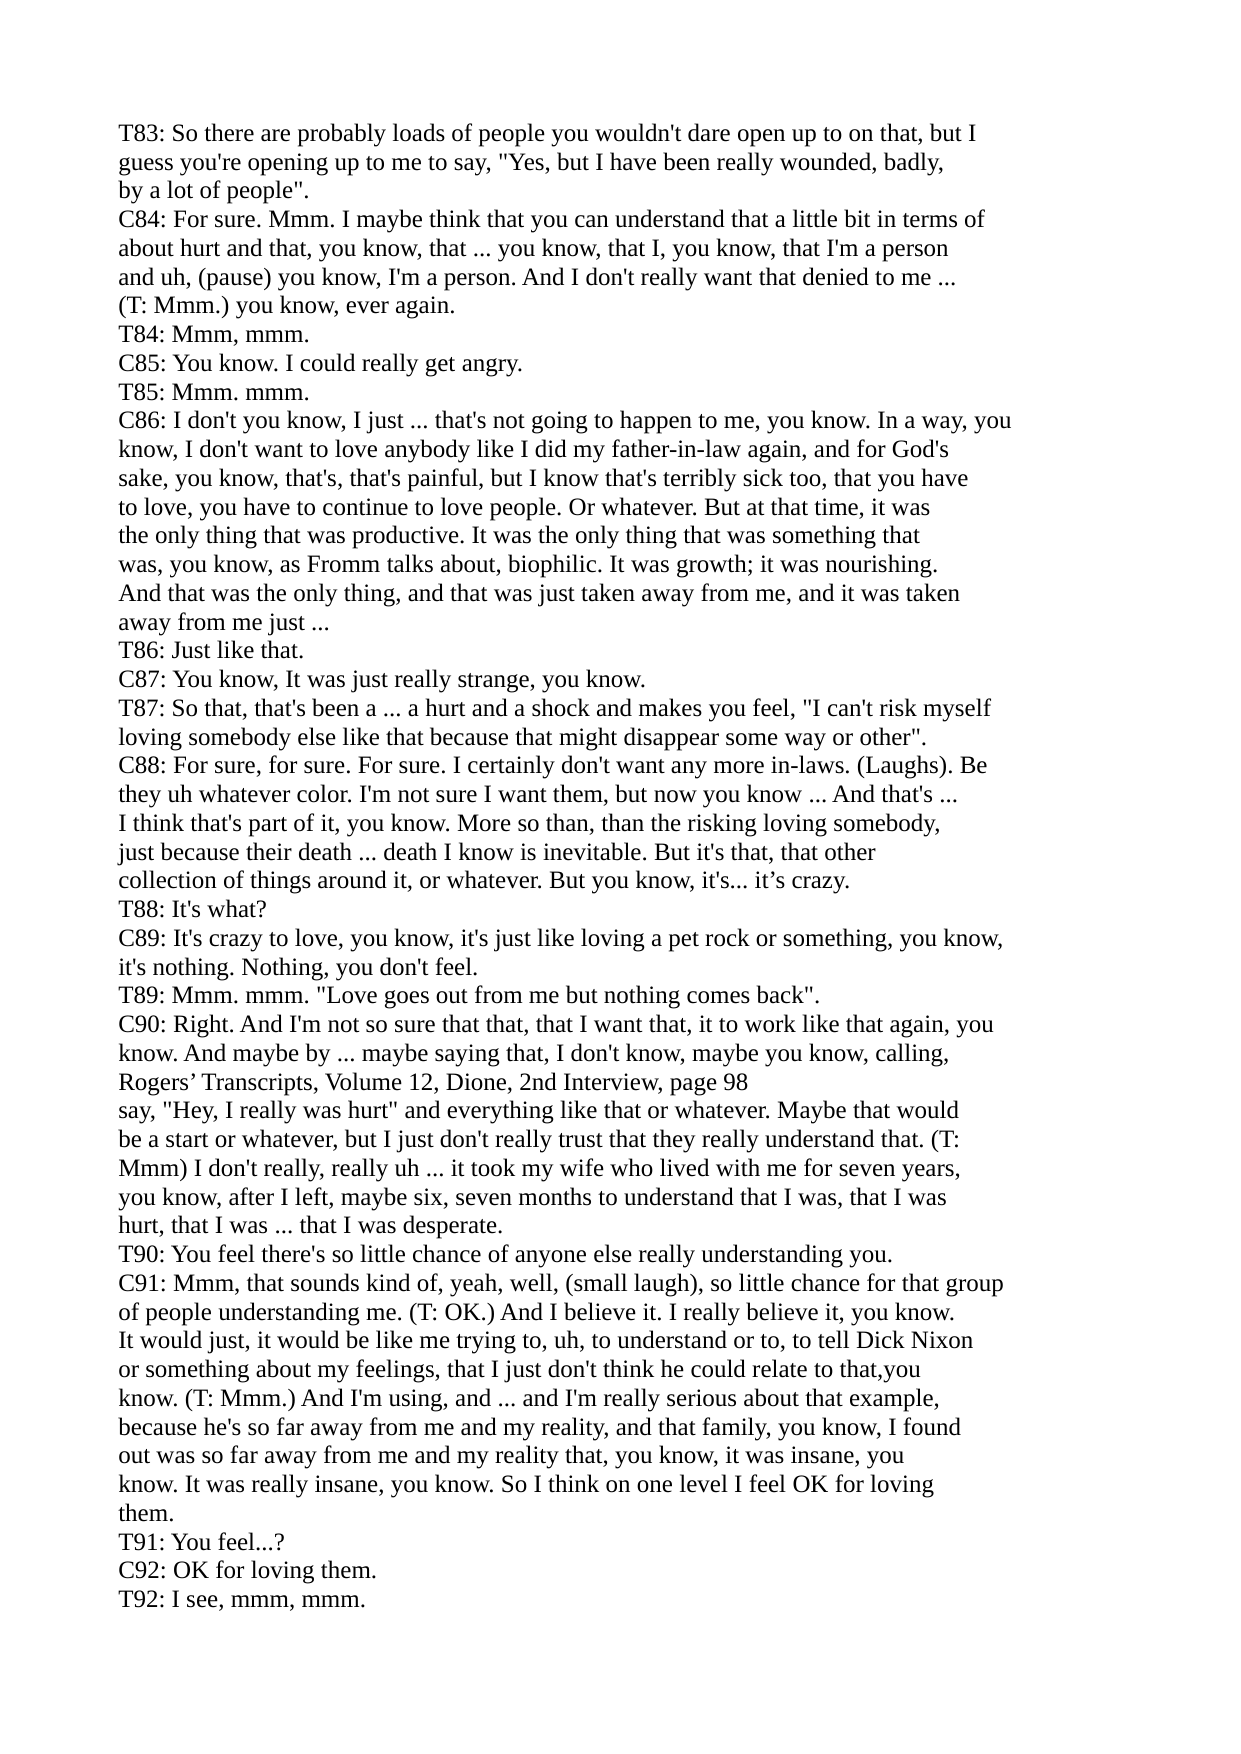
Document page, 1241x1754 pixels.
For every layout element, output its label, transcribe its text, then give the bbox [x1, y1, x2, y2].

text collection of things around it, or whatever. But you know, it's... it’s crazy. [118, 866, 1122, 894]
text C91: Mmm, that sounds kind of, yeah, well, (small laugh), so little chance for that group [118, 1268, 1122, 1297]
text T86: Just like that. [118, 636, 1122, 664]
text T88: It's what? [118, 894, 1122, 923]
text because he's so far away from me and my reality, and that family, you know, I found [118, 1412, 1122, 1441]
text know. It was really insane, you know. So I think on one level I feel OK for loving [118, 1469, 1122, 1498]
text C92: OK for loving them. [118, 1556, 1122, 1584]
text the only thing that was productive. It was the only thing that was something that [118, 521, 1122, 549]
text C88: For sure, for sure. For sure. I certainly don't want any more in-laws. (Laughs). Be [118, 751, 1122, 779]
text I think that's part of it, you know. More so than, than the risking loving somebody, [118, 808, 1122, 837]
text was, you know, as Fromm talks about, biophilic. It was growth; it was nourishing. [118, 549, 1122, 578]
text and uh, (pause) you know, I'm a person. And I don't really want that denied to me ... [118, 262, 1122, 291]
text It would just, it would be like me trying to, uh, to understand or to, to tell Dick Nixon [118, 1326, 1122, 1354]
text And that was the only thing, and that was just taken away from me, and it was taken [118, 578, 1122, 607]
text about hurt and that, you know, that ... you know, that I, you know, that I'm a person [118, 233, 1122, 262]
text or something about my feelings, that I just don't think he could relate to that,you [118, 1354, 1122, 1383]
text Mmm) I don't really, really uh ... it took my wife who lived with me for seven years, [118, 1153, 1122, 1182]
text hurt, that I was ... that I was desperate. [118, 1211, 1122, 1239]
text them. [118, 1498, 1122, 1527]
text be a start or whatever, but I just don't really trust that they really understand that. (T: [118, 1124, 1122, 1153]
text C86: I don't you know, I just ... that's not going to happen to me, you know. In a way, you [118, 406, 1122, 434]
text away from me just ... [118, 607, 1122, 636]
text C90: Right. And I'm not so sure that that, that I want that, it to work like that again, you [118, 1009, 1122, 1038]
text T87: So that, that's been a ... a hurt and a shock and makes you feel, "I can't risk myself [118, 693, 1122, 722]
text to love, you have to continue to love people. Or whatever. But at that time, it was [118, 492, 1122, 521]
text know. And maybe by ... maybe saying that, I don't know, maybe you know, calling, [118, 1038, 1122, 1067]
text they uh whatever color. I'm not sure I want them, but now you know ... And that's ... [118, 779, 1122, 808]
text out was so far away from me and my reality that, you know, it was insane, you [118, 1441, 1122, 1469]
text T89: Mmm. mmm. "Love goes out from me but nothing comes back". [118, 981, 1122, 1009]
text sake, you know, that's, that's painful, but I know that's terribly sick too, that you have [118, 463, 1122, 492]
text you know, after I left, maybe six, seven months to understand that I was, that I was [118, 1182, 1122, 1211]
text T83: So there are probably loads of people you wouldn't dare open up to on that, but I [118, 118, 1122, 147]
text C85: You know. I could really get angry. [118, 348, 1122, 377]
text T92: I see, mmm, mmm. [118, 1584, 1122, 1613]
text know. (T: Mmm.) And I'm using, and ... and I'm really serious about that example, [118, 1383, 1122, 1412]
text know, I don't want to love anybody like I did my father-in-law again, and for God's [118, 434, 1122, 463]
text T90: You feel there's so little chance of anyone else really understanding you. [118, 1239, 1122, 1268]
text it's nothing. Nothing, you don't feel. [118, 952, 1122, 981]
text T85: Mmm. mmm. [118, 377, 1122, 406]
text just because their death ... death I know is inevitable. But it's that, that other [118, 837, 1122, 866]
text T84: Mmm, mmm. [118, 319, 1122, 348]
text by a lot of people". [118, 176, 1122, 204]
text (T: Mmm.) you know, ever again. [118, 291, 1122, 319]
text loving somebody else like that because that might disappear some way or other". [118, 722, 1122, 751]
text C87: You know, It was just really strange, you know. [118, 664, 1122, 693]
text guess you're opening up to me to say, "Yes, but I have been really wounded, badly, [118, 147, 1122, 176]
text of people understanding me. (T: OK.) And I believe it. I really believe it, you know. [118, 1297, 1122, 1326]
text say, "Hey, I really was hurt" and everything like that or whatever. Maybe that would [118, 1096, 1122, 1124]
text C89: It's crazy to love, you know, it's just like loving a pet rock or something, you know, [118, 923, 1122, 952]
text C84: For sure. Mmm. I maybe think that you can understand that a little bit in terms of [118, 204, 1122, 233]
text Rogers’ Transcripts, Volume 12, Dione, 2nd Interview, page 98 [118, 1067, 1122, 1096]
text T91: You feel...? [118, 1527, 1122, 1556]
